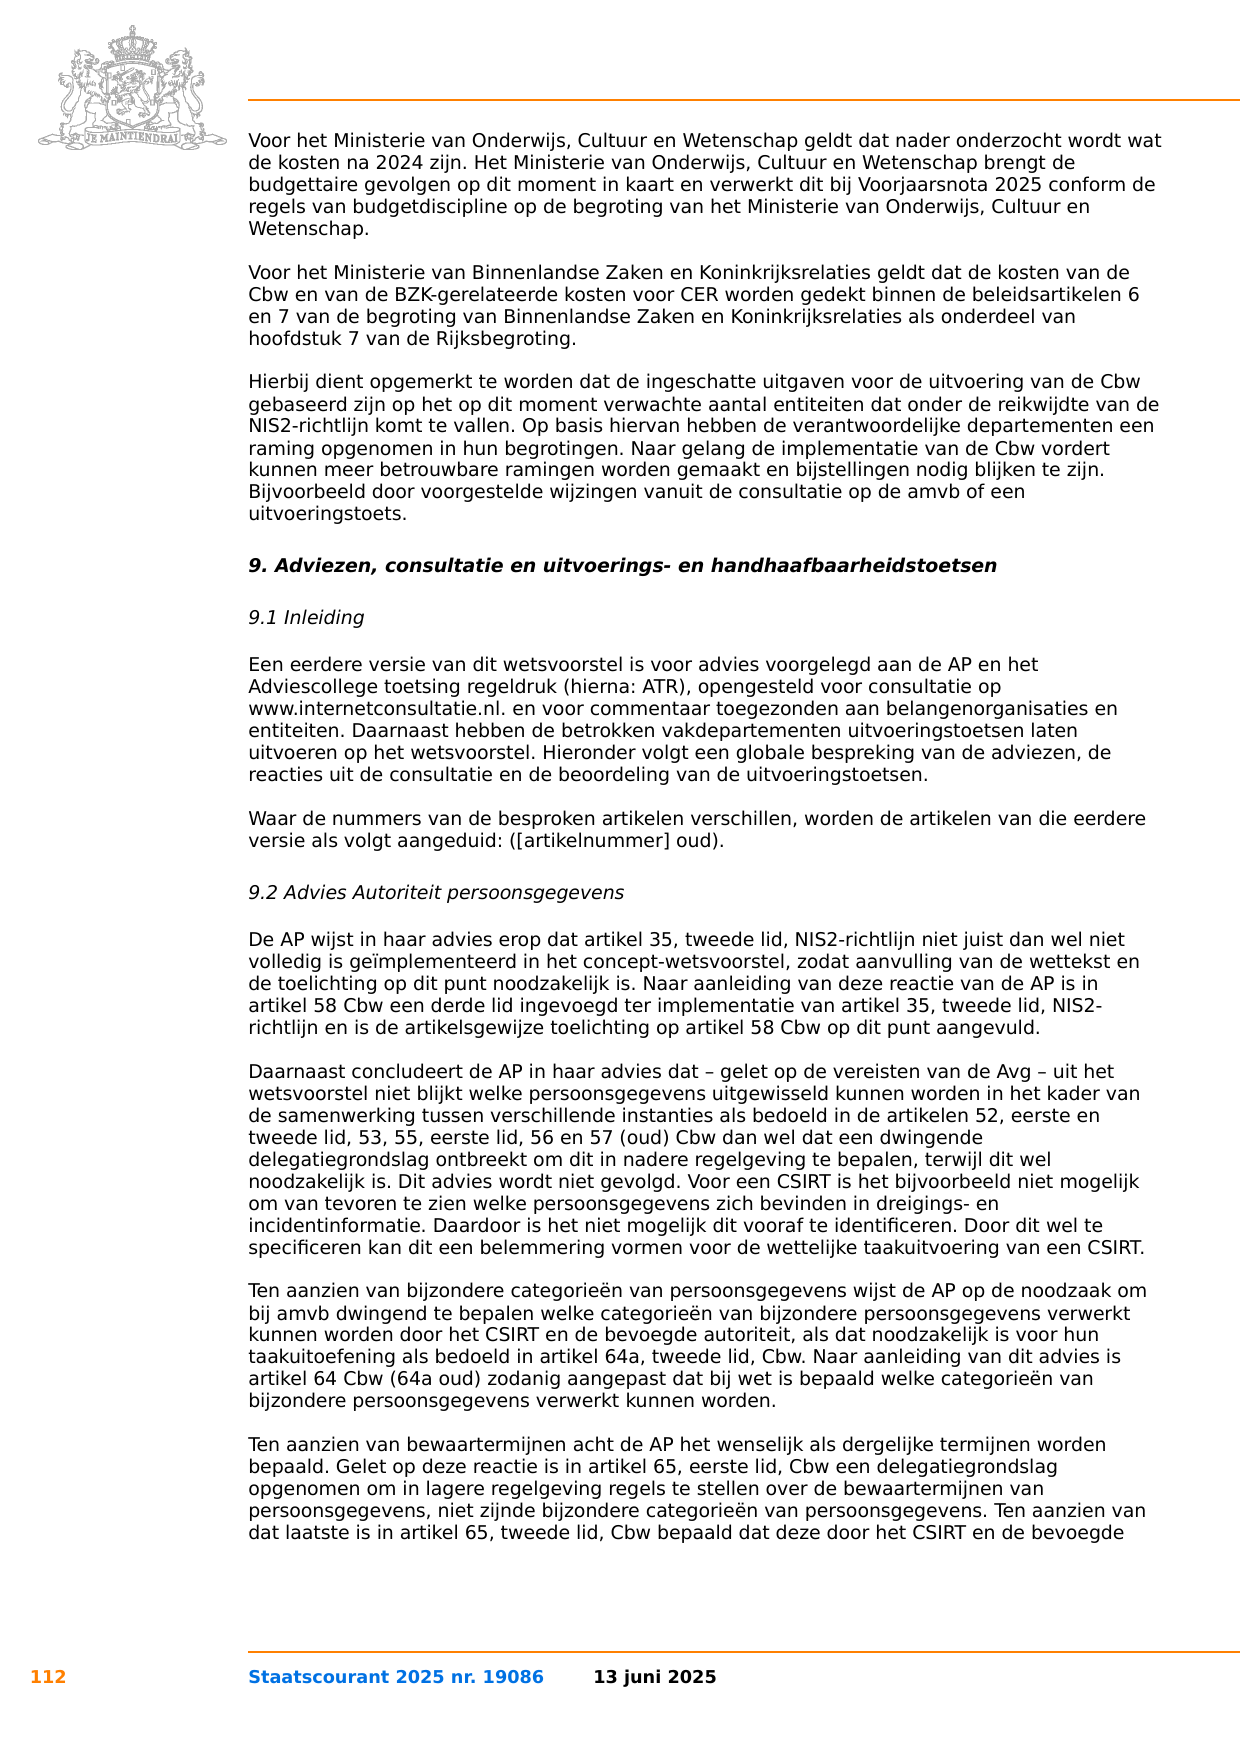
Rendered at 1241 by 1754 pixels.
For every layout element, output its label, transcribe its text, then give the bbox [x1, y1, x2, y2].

text Ten aanzien van bijzondere categorieën van persoonsgegevens wijst de AP op de noodzaak om bij amvb dwingend te bepalen welke categorieën van bijzondere persoonsgegevens verwerkt kunnen worden door het CSIRT en de bevoegde autoriteit, als dat noodzakelijk is voor hun taakuitoefening als bedoeld in artikel 64a, tweede lid, Cbw. Naar aanleiding van dit advies is artikel 64 Cbw (64a oud) zodanig aangepast dat bij wet is bepaald welke categorieën van bijzondere persoonsgegevens verwerkt kunnen worden. [248, 1280, 1163, 1412]
subtitle 9. Adviezen, consultatie en uitvoerings- en handhaafbaarheidstoetsen [248, 555, 1163, 577]
subtitle 9.1 Inleiding [248, 607, 1163, 629]
text Een eerdere versie van dit wetsvoorstel is voor advies voorgelegd aan de AP en het Adviescollege toetsing regeldruk (hierna: ATR), opengesteld voor consultatie op www.internetconsultatie.nl. en voor commentaar toegezonden aan belangenorganisaties en entiteiten. Daarnaast hebben de betrokken vakdepartementen uitvoeringstoetsen laten uitvoeren op het wetsvoorstel. Hieronder volgt een globale bespreking van de adviezen, de reacties uit de consultatie en de beoordeling van de uitvoeringstoetsen. [248, 654, 1163, 786]
text Voor het Ministerie van Binnenlandse Zaken en Koninkrijksrelaties geldt dat de kosten van de Cbw en van de BZK-gerelateerde kosten voor CER worden gedekt binnen de beleidsartikelen 6 en 7 van de begroting van Binnenlandse Zaken en Koninkrijksrelaties als onderdeel van hoofdstuk 7 van de Rijksbegroting. [248, 262, 1163, 349]
text Voor het Ministerie van Onderwijs, Cultuur en Wetenschap geldt dat nader onderzocht wordt wat de kosten na 2024 zijn. Het Ministerie van Onderwijs, Cultuur en Wetenschap brengt de budgettaire gevolgen op dit moment in kaart en verwerkt dit bij Voorjaarsnota 2025 conform de regels van budgetdiscipline op de begroting van het Ministerie van Onderwijs, Cultuur en Wetenschap. [248, 130, 1163, 240]
text Ten aanzien van bewaartermijnen acht de AP het wenselijk als dergelijke termijnen worden bepaald. Gelet op deze reactie is in artikel 65, eerste lid, Cbw een delegatiegrondslag opgenomen om in lagere regelgeving regels te stellen over de bewaartermijnen van persoonsgegevens, niet zijnde bijzondere categorieën van persoonsgegevens. Ten aanzien van dat laatste is in artikel 65, tweede lid, Cbw bepaald dat deze door het CSIRT en de bevoegde [248, 1434, 1163, 1544]
subtitle 9.2 Advies Autoriteit persoonsgegevens [248, 882, 1163, 904]
text Waar de nummers van de besproken artikelen verschillen, worden de artikelen van die eerdere versie als volgt aangeduid: ([artikelnummer] oud). [248, 808, 1163, 852]
text De AP wijst in haar advies erop dat artikel 35, tweede lid, NIS2-richtlijn niet juist dan wel niet volledig is geïmplementeerd in het concept-wetsvoorstel, zodat aanvulling van de wettekst en de toelichting op dit punt noodzakelijk is. Naar aanleiding van deze reactie van de AP is in artikel 58 Cbw een derde lid ingevoegd ter implementatie van artikel 35, tweede lid, NIS2-richtlijn en is de artikelsgewijze toelichting op artikel 58 Cbw op dit punt aangevuld. [248, 929, 1163, 1039]
picture [38, 25, 227, 150]
text Hierbij dient opgemerkt te worden dat de ingeschatte uitgaven voor de uitvoering van de Cbw gebaseerd zijn op het op dit moment verwachte aantal entiteiten dat onder de reikwijdte van de NIS2-richtlijn komt te vallen. Op basis hiervan hebben de verantwoordelijke departementen een raming opgenomen in hun begrotingen. Naar gelang de implementatie van de Cbw vordert kunnen meer betrouwbare ramingen worden gemaakt en bijstellingen nodig blijken te zijn. Bijvoorbeeld door voorgestelde wijzingen vanuit de consultatie op de amvb of een uitvoeringstoets. [248, 371, 1163, 525]
text Daarnaast concludeert de AP in haar advies dat – gelet op de vereisten van de Avg – uit het wetsvoorstel niet blijkt welke persoonsgegevens uitgewisseld kunnen worden in het kader van de samenwerking tussen verschillende instanties als bedoeld in de artikelen 52, eerste en tweede lid, 53, 55, eerste lid, 56 en 57 (oud) Cbw dan wel dat een dwingende delegatiegrondslag ontbreekt om dit in nadere regelgeving te bepalen, terwijl dit wel noodzakelijk is. Dit advies wordt niet gevolgd. Voor een CSIRT is het bijvoorbeeld niet mogelijk om van tevoren te zien welke persoonsgegevens zich bevinden in dreigings- en incidentinformatie. Daardoor is het niet mogelijk dit vooraf te identificeren. Door dit wel te specificeren kan dit een belemmering vormen voor de wettelijke taakuitvoering van een CSIRT. [248, 1061, 1163, 1258]
